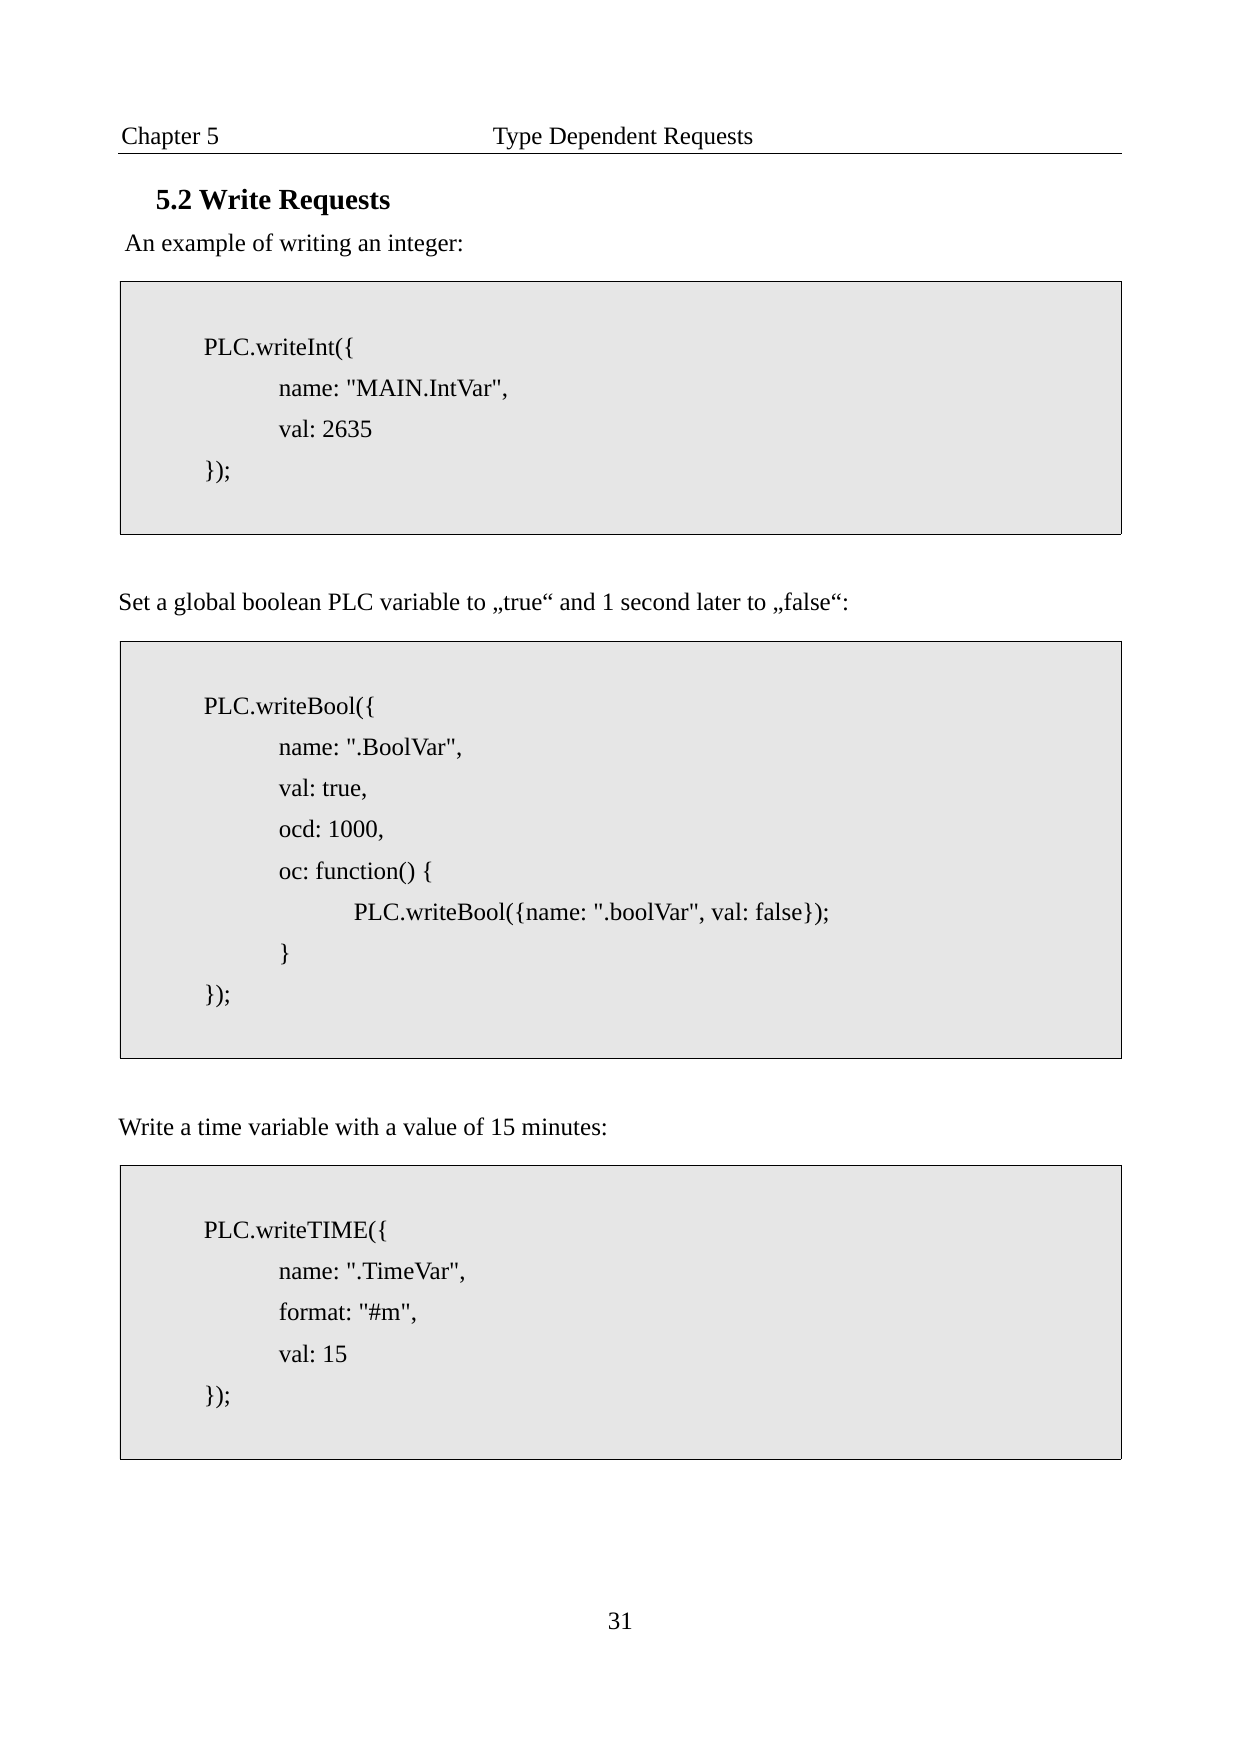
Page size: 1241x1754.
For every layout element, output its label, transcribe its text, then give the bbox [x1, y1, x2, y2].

text val: 2635 [128, 414, 1112, 443]
subtitle 5.2 Write Requests [156, 182, 1122, 216]
text } [128, 938, 1112, 967]
text Set a global boolean PLC variable to „true“ and 1 second later to „false“: [118, 587, 1122, 616]
text }); [128, 979, 1112, 1008]
text PLC.writeInt({ [128, 332, 1112, 360]
text name: ".TimeVar", [128, 1256, 1112, 1285]
text format: "#m", [128, 1297, 1112, 1326]
text An example of writing an integer: [118, 228, 1122, 257]
text val: 15 [128, 1339, 1112, 1367]
text Write a time variable with a value of 15 minutes: [118, 1112, 1122, 1140]
text name: ".BoolVar", [128, 732, 1112, 761]
text ocd: 1000, [128, 814, 1112, 843]
text val: true, [128, 773, 1112, 802]
text oc: function() { [128, 856, 1112, 884]
text name: "MAIN.IntVar", [128, 373, 1112, 402]
text PLC.writeBool({name: ".boolVar", val: false}); [128, 897, 1112, 926]
text PLC.writeBool({ [128, 691, 1112, 719]
text }); [128, 1380, 1112, 1409]
text }); [128, 455, 1112, 484]
text PLC.writeTIME({ [128, 1215, 1112, 1244]
